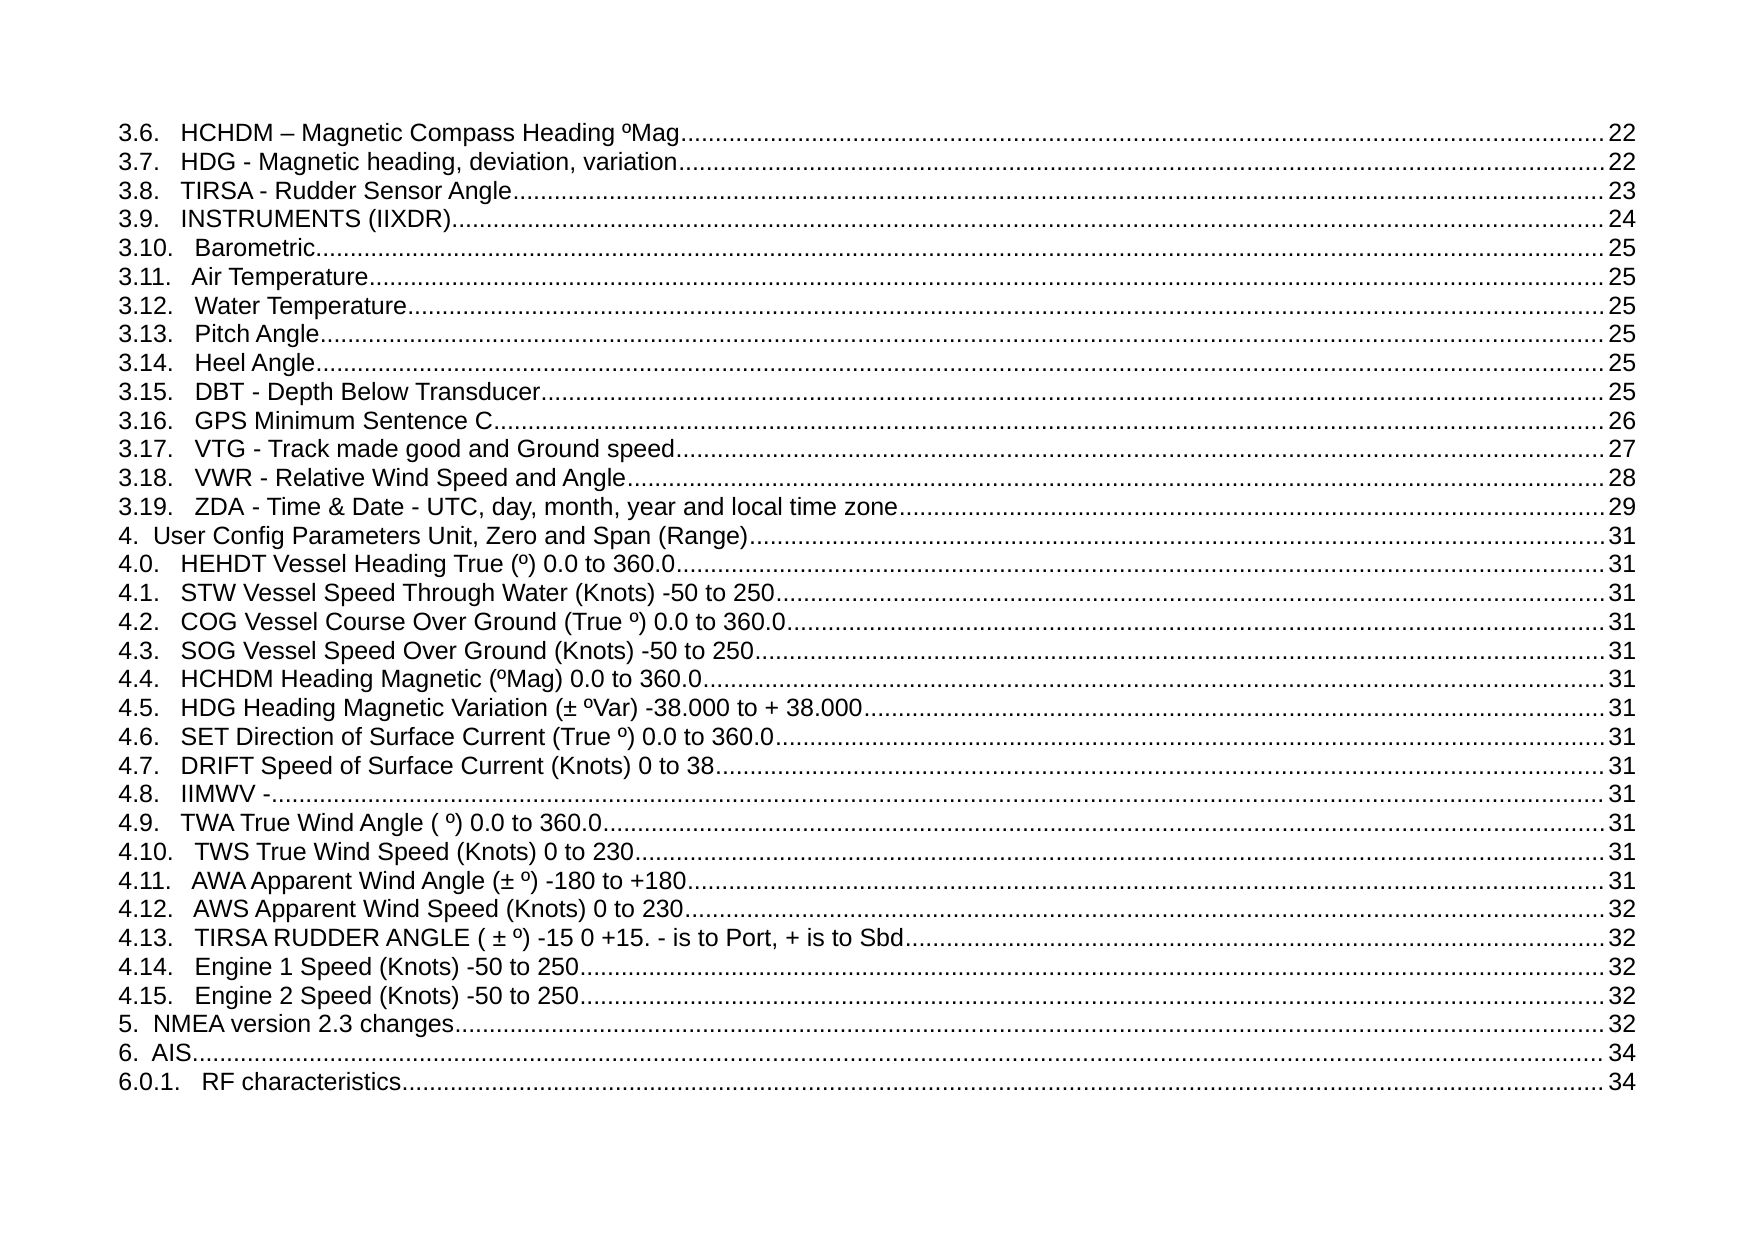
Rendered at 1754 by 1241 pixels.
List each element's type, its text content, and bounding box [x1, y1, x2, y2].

text 4.5. HDG Heading Magnetic Variation (± ºVar) -38.000 to + 38.000 31 [118, 693, 1636, 722]
text 3.19. ZDA - Time & Date - UTC, day, month, year and local time zone 29 [118, 492, 1636, 521]
text 4.9. TWA True Wind Angle ( º) 0.0 to 360.0 31 [118, 808, 1636, 837]
text 3.18. VWR - Relative Wind Speed and Angle 28 [118, 463, 1636, 492]
text 3.7. HDG - Magnetic heading, deviation, variation 22 [118, 147, 1636, 176]
text 3.9. INSTRUMENTS (IIXDR) 24 [118, 204, 1636, 233]
text 3.14. Heel Angle 25 [118, 348, 1636, 377]
text 5. NMEA version 2.3 changes 32 [118, 1009, 1636, 1038]
text 4.7. DRIFT Speed of Surface Current (Knots) 0 to 38 31 [118, 751, 1636, 779]
text 3.16. GPS Minimum Sentence C 26 [118, 406, 1636, 434]
text 3.13. Pitch Angle 25 [118, 319, 1636, 348]
text 3.17. VTG - Track made good and Ground speed 27 [118, 434, 1636, 463]
text 3.8. TIRSA - Rudder Sensor Angle 23 [118, 176, 1636, 204]
text 6. AIS 34 [118, 1038, 1636, 1067]
text 4.13. TIRSA RUDDER ANGLE ( ± º) -15 0 +15. - is to Port, + is to Sbd 32 [118, 923, 1636, 952]
text 3.12. Water Temperature 25 [118, 291, 1636, 319]
text 4.0. HEHDT Vessel Heading True (º) 0.0 to 360.0 31 [118, 549, 1636, 578]
text 3.15. DBT - Depth Below Transducer 25 [118, 377, 1636, 406]
text 4.6. SET Direction of Surface Current (True º) 0.0 to 360.0 31 [118, 722, 1636, 751]
text 4.10. TWS True Wind Speed (Knots) 0 to 230 31 [118, 837, 1636, 866]
text 4.3. SOG Vessel Speed Over Ground (Knots) -50 to 250 31 [118, 636, 1636, 664]
text 4. User Config Parameters Unit, Zero and Span (Range) 31 [118, 521, 1636, 549]
text 4.2. COG Vessel Course Over Ground (True º) 0.0 to 360.0 31 [118, 607, 1636, 636]
text 4.12. AWS Apparent Wind Speed (Knots) 0 to 230 32 [118, 894, 1636, 923]
text 4.1. STW Vessel Speed Through Water (Knots) -50 to 250 31 [118, 578, 1636, 607]
text 3.6. HCHDM – Magnetic Compass Heading ºMag 22 [118, 118, 1636, 147]
text 4.15. Engine 2 Speed (Knots) -50 to 250 32 [118, 981, 1636, 1009]
text 4.4. HCHDM Heading Magnetic (ºMag) 0.0 to 360.0 31 [118, 664, 1636, 693]
text 4.8. IIMWV - 31 [118, 779, 1636, 808]
text 4.11. AWA Apparent Wind Angle (± º) -180 to +180 31 [118, 866, 1636, 894]
text 4.14. Engine 1 Speed (Knots) -50 to 250 32 [118, 952, 1636, 981]
text 6.0.1. RF characteristics 34 [118, 1067, 1636, 1096]
text 3.11. Air Temperature 25 [118, 262, 1636, 291]
text 3.10. Barometric 25 [118, 233, 1636, 262]
